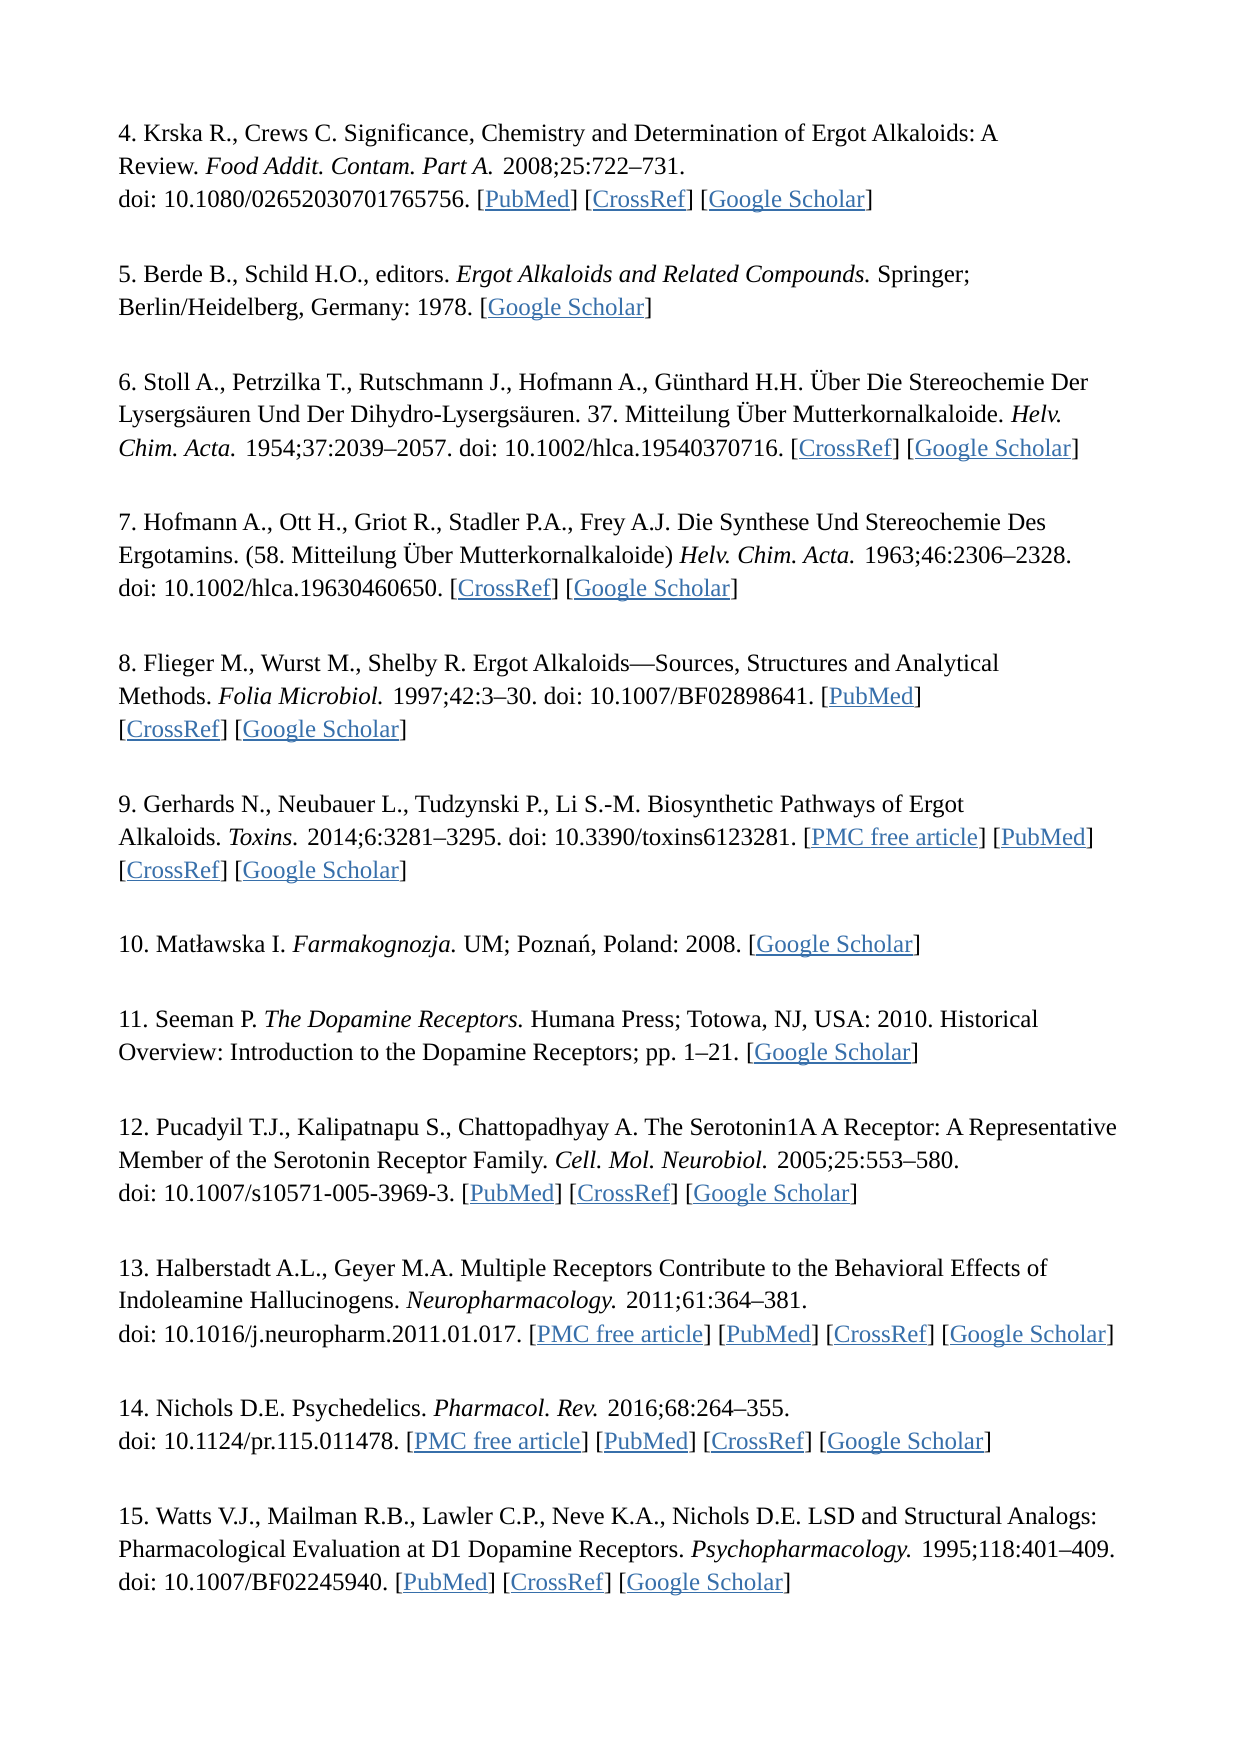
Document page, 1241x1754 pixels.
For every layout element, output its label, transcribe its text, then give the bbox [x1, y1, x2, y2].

text 15. Watts V.J., Mailman R.B., Lawler C.P., Neve K.A., Nichols D.E. LSD and Structural Analogs: Pharmacological Evaluation at D1 Dopamine Receptors. Psychopharmacology. 1995;118:401–409. doi: 10.1007/BF02245940. [PubMed] [CrossRef] [Google Scholar] [118, 1501, 1122, 1596]
text 9. Gerhards N., Neubauer L., Tudzynski P., Li S.-M. Biosynthetic Pathways of Ergot Alkaloids. Toxins. 2014;6:3281–3295. doi: 10.3390/toxins6123281. [PMC free article] [PubMed] [CrossRef] [Google Scholar] [118, 789, 1122, 883]
text 11. Seeman P. The Dopamine Receptors. Humana Press; Totowa, NJ, USA: 2010. Historical Overview: Introduction to the Dopamine Receptors; pp. 1–21. [Google Scholar] [118, 1004, 1122, 1066]
text 4. Krska R., Crews C. Significance, Chemistry and Determination of Ergot Alkaloids: A Review. Food Addit. Contam. Part A. 2008;25:722–731. doi: 10.1080/02652030701765756. [PubMed] [CrossRef] [Google Scholar] [118, 118, 1122, 213]
text 12. Pucadyil T.J., Kalipatnapu S., Chattopadhyay A. The Serotonin1A A Receptor: A Representative Member of the Serotonin Receptor Family. Cell. Mol. Neurobiol. 2005;25:553–580. doi: 10.1007/s10571-005-3969-3. [PubMed] [CrossRef] [Google Scholar] [118, 1112, 1122, 1207]
text 13. Halberstadt A.L., Geyer M.A. Multiple Receptors Contribute to the Behavioral Effects of Indoleamine Hallucinogens. Neuropharmacology. 2011;61:364–381. doi: 10.1016/j.neuropharm.2011.01.017. [PMC free article] [PubMed] [CrossRef] [Google Scholar] [118, 1253, 1122, 1347]
text 5. Berde B., Schild H.O., editors. Ergot Alkaloids and Related Compounds. Springer; Berlin/Heidelberg, Germany: 1978. [Google Scholar] [118, 259, 1122, 321]
text 6. Stoll A., Petrzilka T., Rutschmann J., Hofmann A., Günthard H.H. Über Die Stereochemie Der Lysergsäuren Und Der Dihydro-Lysergsäuren. 37. Mitteilung Über Mutterkornalkaloide. Helv. Chim. Acta. 1954;37:2039–2057. doi: 10.1002/hlca.19540370716. [CrossRef] [Google Scholar] [118, 367, 1122, 461]
text 10. Matławska I. Farmakognozja. UM; Poznań, Poland: 2008. [Google Scholar] [118, 929, 1122, 958]
text 8. Flieger M., Wurst M., Shelby R. Ergot Alkaloids—Sources, Structures and Analytical Methods. Folia Microbiol. 1997;42:3–30. doi: 10.1007/BF02898641. [PubMed] [CrossRef] [Google Scholar] [118, 648, 1122, 743]
text 14. Nichols D.E. Psychedelics. Pharmacol. Rev. 2016;68:264–355. doi: 10.1124/pr.115.011478. [PMC free article] [PubMed] [CrossRef] [Google Scholar] [118, 1393, 1122, 1455]
text 7. Hofmann A., Ott H., Griot R., Stadler P.A., Frey A.J. Die Synthese Und Stereochemie Des Ergotamins. (58. Mitteilung Über Mutterkornalkaloide) Helv. Chim. Acta. 1963;46:2306–2328. doi: 10.1002/hlca.19630460650. [CrossRef] [Google Scholar] [118, 507, 1122, 602]
